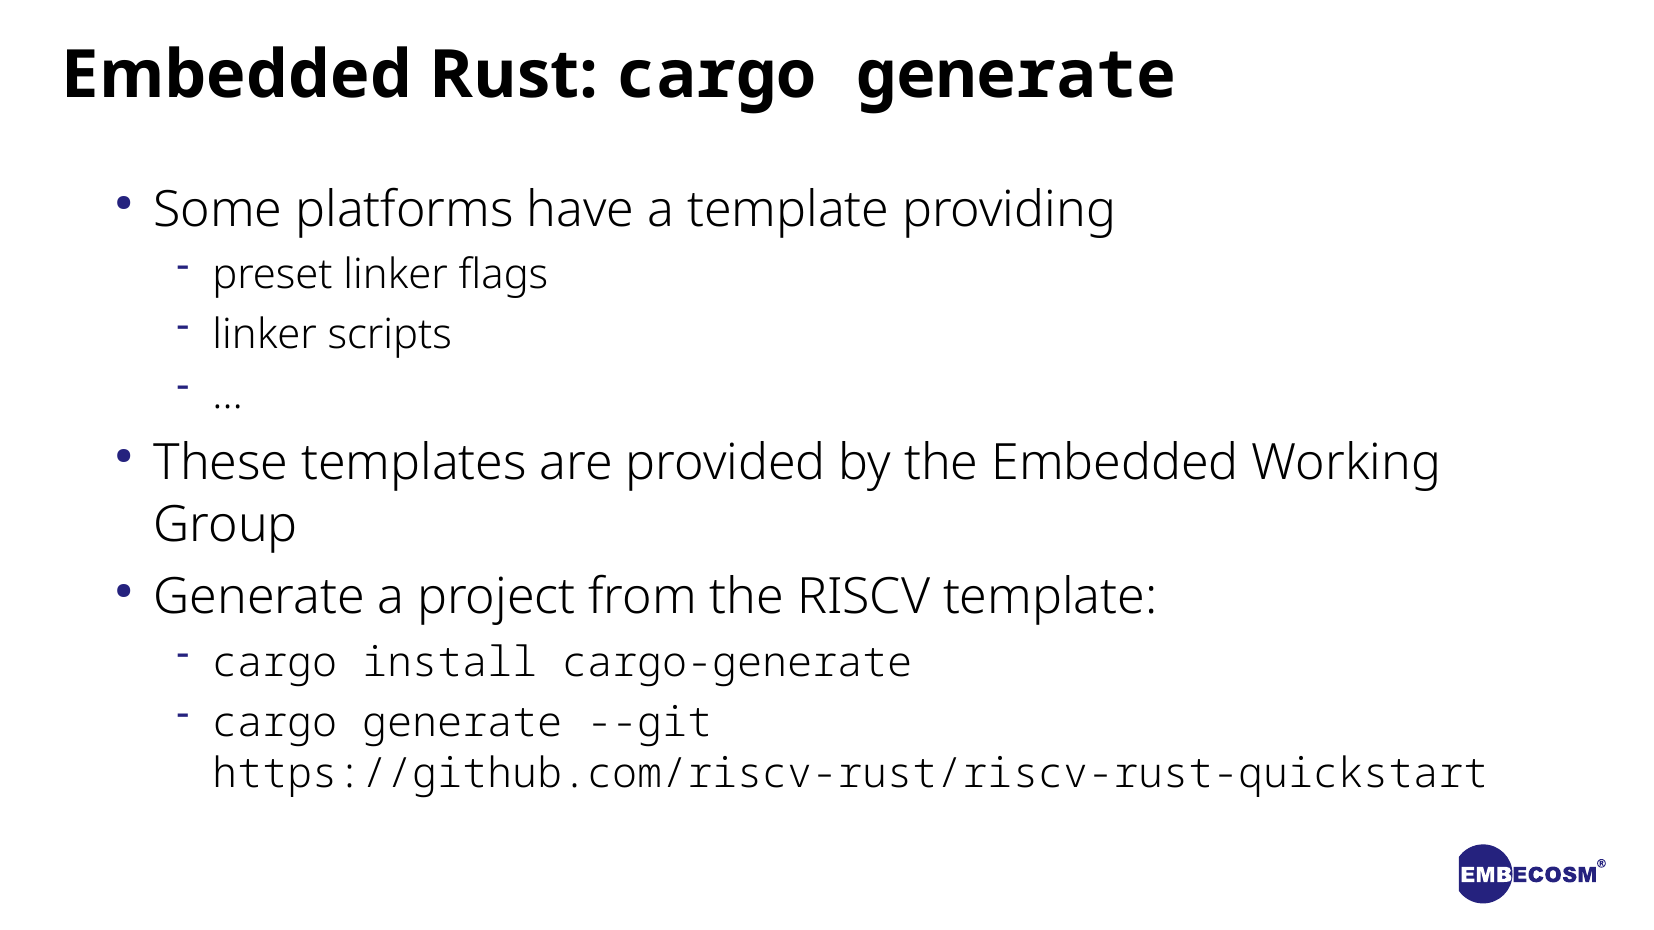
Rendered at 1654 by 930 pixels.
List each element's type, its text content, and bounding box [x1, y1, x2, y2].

list Some platforms have a template providing preset linker flags linker scripts … These templates are provided by the Embedded Working Group Generate a project from the RISCV template: cargo install cargo-generate cargo generate --git https://github.com/riscv-rust/riscv-rust-quickstart [94, 177, 1559, 845]
title Embedded Rust: cargo generate [47, 26, 1606, 178]
